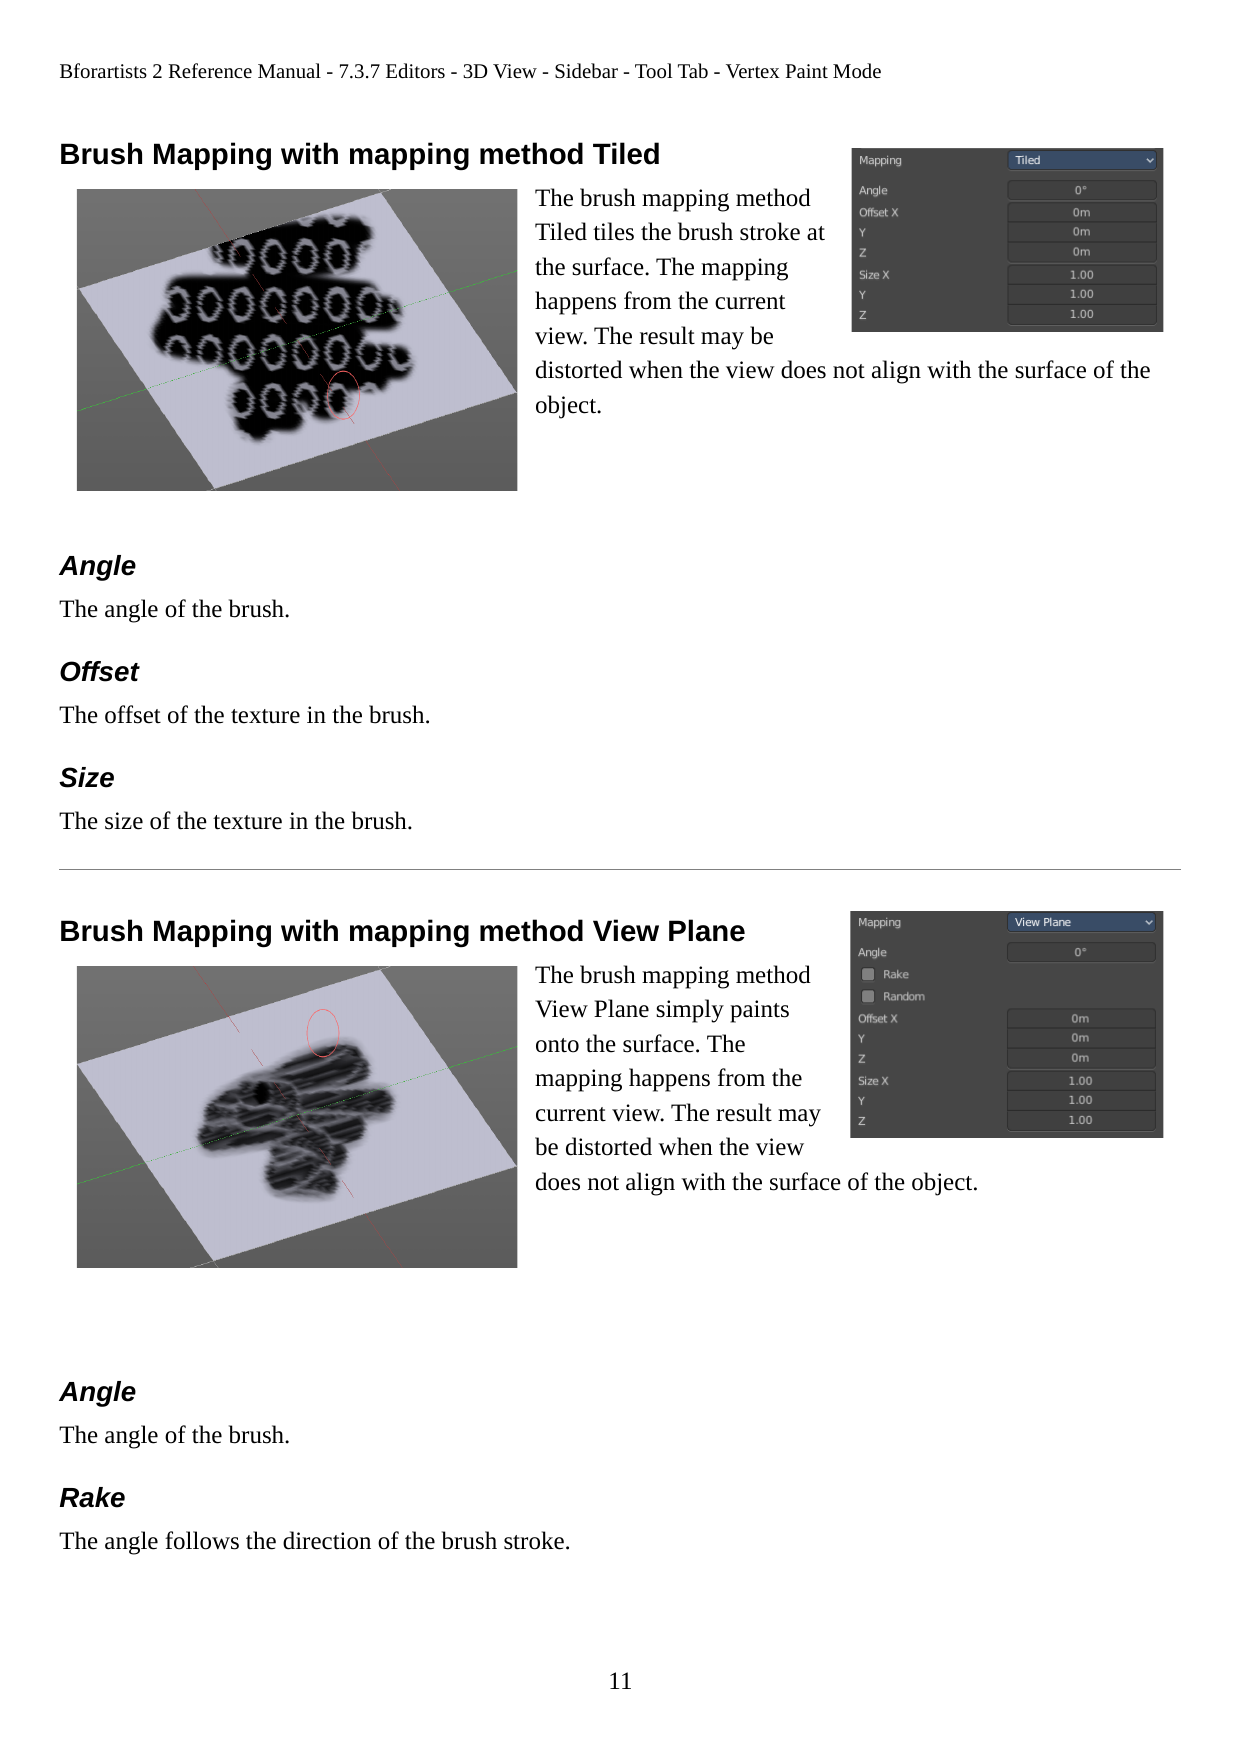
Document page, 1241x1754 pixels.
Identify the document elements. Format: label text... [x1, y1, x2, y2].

subtitle Offset [59, 655, 1181, 687]
text The size of the texture in the brush. [59, 806, 1181, 834]
picture [76, 189, 518, 491]
picture [76, 966, 518, 1268]
subtitle Rake [59, 1481, 1181, 1513]
text The brush mapping method Tiled tiles the brush stroke at the surface. The mapping happens from the current view. The result may be distorted when the view does not align with the surface of the object. [59, 183, 1181, 418]
subtitle Angle [59, 549, 1181, 581]
text The brush mapping method View Plane simply paints onto the surface. The mapping happens from the current view. The result may be distorted when the view does not align with the surface of the object. [59, 960, 1181, 1195]
text The offset of the texture in the brush. [59, 700, 1181, 728]
subtitle Brush Mapping with mapping method Tiled [59, 137, 1181, 170]
text The angle of the brush. [59, 1420, 1181, 1448]
subtitle Size [59, 761, 1181, 793]
text The angle of the brush. [59, 594, 1181, 623]
picture [850, 911, 1164, 1138]
picture [851, 148, 1164, 332]
subtitle Brush Mapping with mapping method View Plane [59, 913, 850, 947]
text The angle follows the direction of the brush stroke. [59, 1526, 1181, 1554]
subtitle Angle [59, 1375, 1181, 1407]
